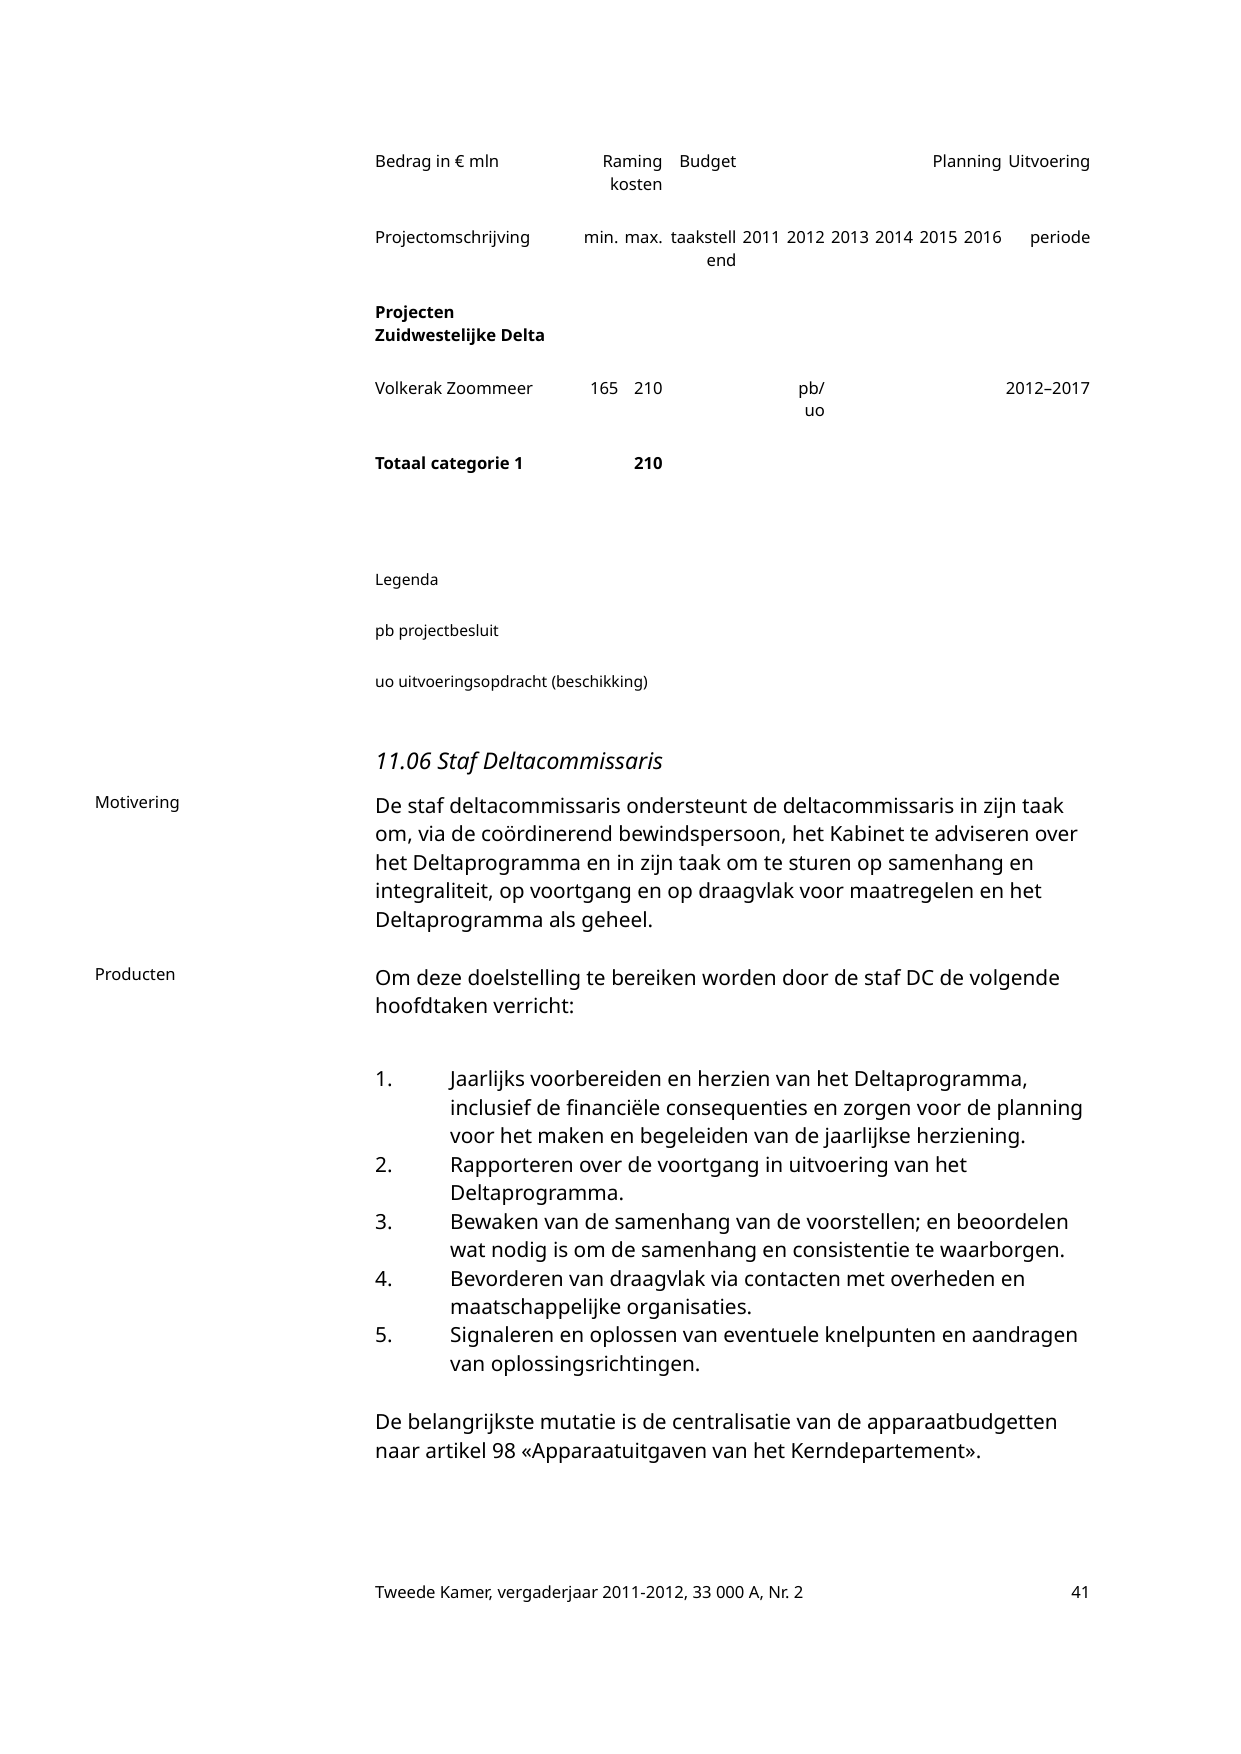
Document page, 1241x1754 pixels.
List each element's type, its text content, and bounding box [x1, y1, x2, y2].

list Bevorderen van draagvlak via contacten met overheden en maatschappelijke organisaties. [375, 1264, 1090, 1321]
table_cell [574, 452, 618, 510]
table_cell [957, 301, 1002, 376]
table_cell [736, 301, 780, 376]
list Bewaken van de samenhang van de voorstellen; en beoordelen wat nodig is om de samenhang en consistentie te waarborgen. [375, 1207, 1090, 1264]
subtitle 11.06 Staf Deltacommissaris [375, 745, 1090, 776]
table_cell [780, 452, 824, 510]
table_cell [869, 301, 913, 376]
table_cell [618, 301, 662, 376]
text uo uitvoeringsopdracht (beschikking) [375, 671, 1090, 692]
table_cell [663, 376, 736, 452]
table_cell [736, 376, 780, 452]
text Motivering [94, 791, 328, 814]
table_cell 2014 [869, 225, 913, 301]
text Om deze doelstelling te bereiken worden door de staf DC de volgende hoofdtaken verricht: [375, 963, 1090, 1019]
table_header Budget [663, 150, 736, 225]
table_cell [869, 452, 913, 510]
table_cell 210 [618, 376, 662, 452]
table_cell [1002, 452, 1090, 510]
text De belangrijkste mutatie is de centralisatie van de apparaatbudgetten naar artikel 98 «Apparaatuitgaven van het Kerndepartement». [375, 1407, 1090, 1464]
table_cell 2016 [957, 225, 1002, 301]
table_cell [736, 452, 780, 510]
table_header Raming kosten [574, 150, 662, 225]
text Producten [94, 963, 328, 985]
table_cell [780, 301, 824, 376]
text [94, 985, 328, 993]
table_cell periode [1002, 225, 1090, 301]
table_cell [913, 301, 957, 376]
table_cell Totaal categorie 1 [375, 452, 574, 510]
text pb projectbesluit [375, 620, 1090, 641]
text De staf deltacommissaris ondersteunt de deltacommissaris in zijn taak om, via de coördinerend bewindspersoon, het Kabinet te adviseren over het Deltaprogramma en in zijn taak om te sturen op samenhang en integraliteit, op voortgang en op draagvlak voor maatregelen en het Deltaprogramma als geheel. [375, 791, 1090, 933]
table_header Bedrag in € mln [375, 150, 574, 225]
table_cell [957, 376, 1002, 452]
table_cell Projectomschrijving [375, 225, 574, 301]
table_cell [663, 301, 736, 376]
table_cell [913, 376, 957, 452]
table_cell max. [618, 225, 662, 301]
table_cell taakstellend [663, 225, 736, 301]
table_cell [825, 452, 869, 510]
table_cell [913, 452, 957, 510]
table_cell 2015 [913, 225, 957, 301]
table_cell 2012 [780, 225, 824, 301]
table_cell 2013 [825, 225, 869, 301]
table_cell 2012–2017 [1002, 376, 1090, 452]
table_cell min. [574, 225, 618, 301]
list Jaarlijks voorbereiden en herzien van het Deltaprogramma, inclusief de financiële consequenties en zorgen voor de planning voor het maken en begeleiden van de jaarlijkse herziening. [375, 1064, 1090, 1150]
table_cell [574, 301, 618, 376]
text Legenda [375, 568, 1090, 590]
table_header Planning [736, 150, 1002, 225]
table_cell pb/uo [780, 376, 824, 452]
table_cell 210 [618, 452, 662, 510]
table_cell [663, 452, 736, 510]
table_cell [869, 376, 913, 452]
table_cell [825, 376, 869, 452]
table_cell Projecten Zuidwestelijke Delta [375, 301, 574, 376]
table_cell [825, 301, 869, 376]
table_cell Volkerak Zoommeer [375, 376, 574, 452]
table_cell 165 [574, 376, 618, 452]
list Signaleren en oplossen van eventuele knelpunten en aandragen van oplossingsrichtingen. [375, 1321, 1090, 1377]
table_cell [957, 452, 1002, 510]
table_cell 2011 [736, 225, 780, 301]
table_header Uitvoering [1002, 150, 1090, 225]
table_cell [1002, 301, 1090, 376]
list Rapporteren over de voortgang in uitvoering van het Deltaprogramma. [375, 1150, 1090, 1207]
